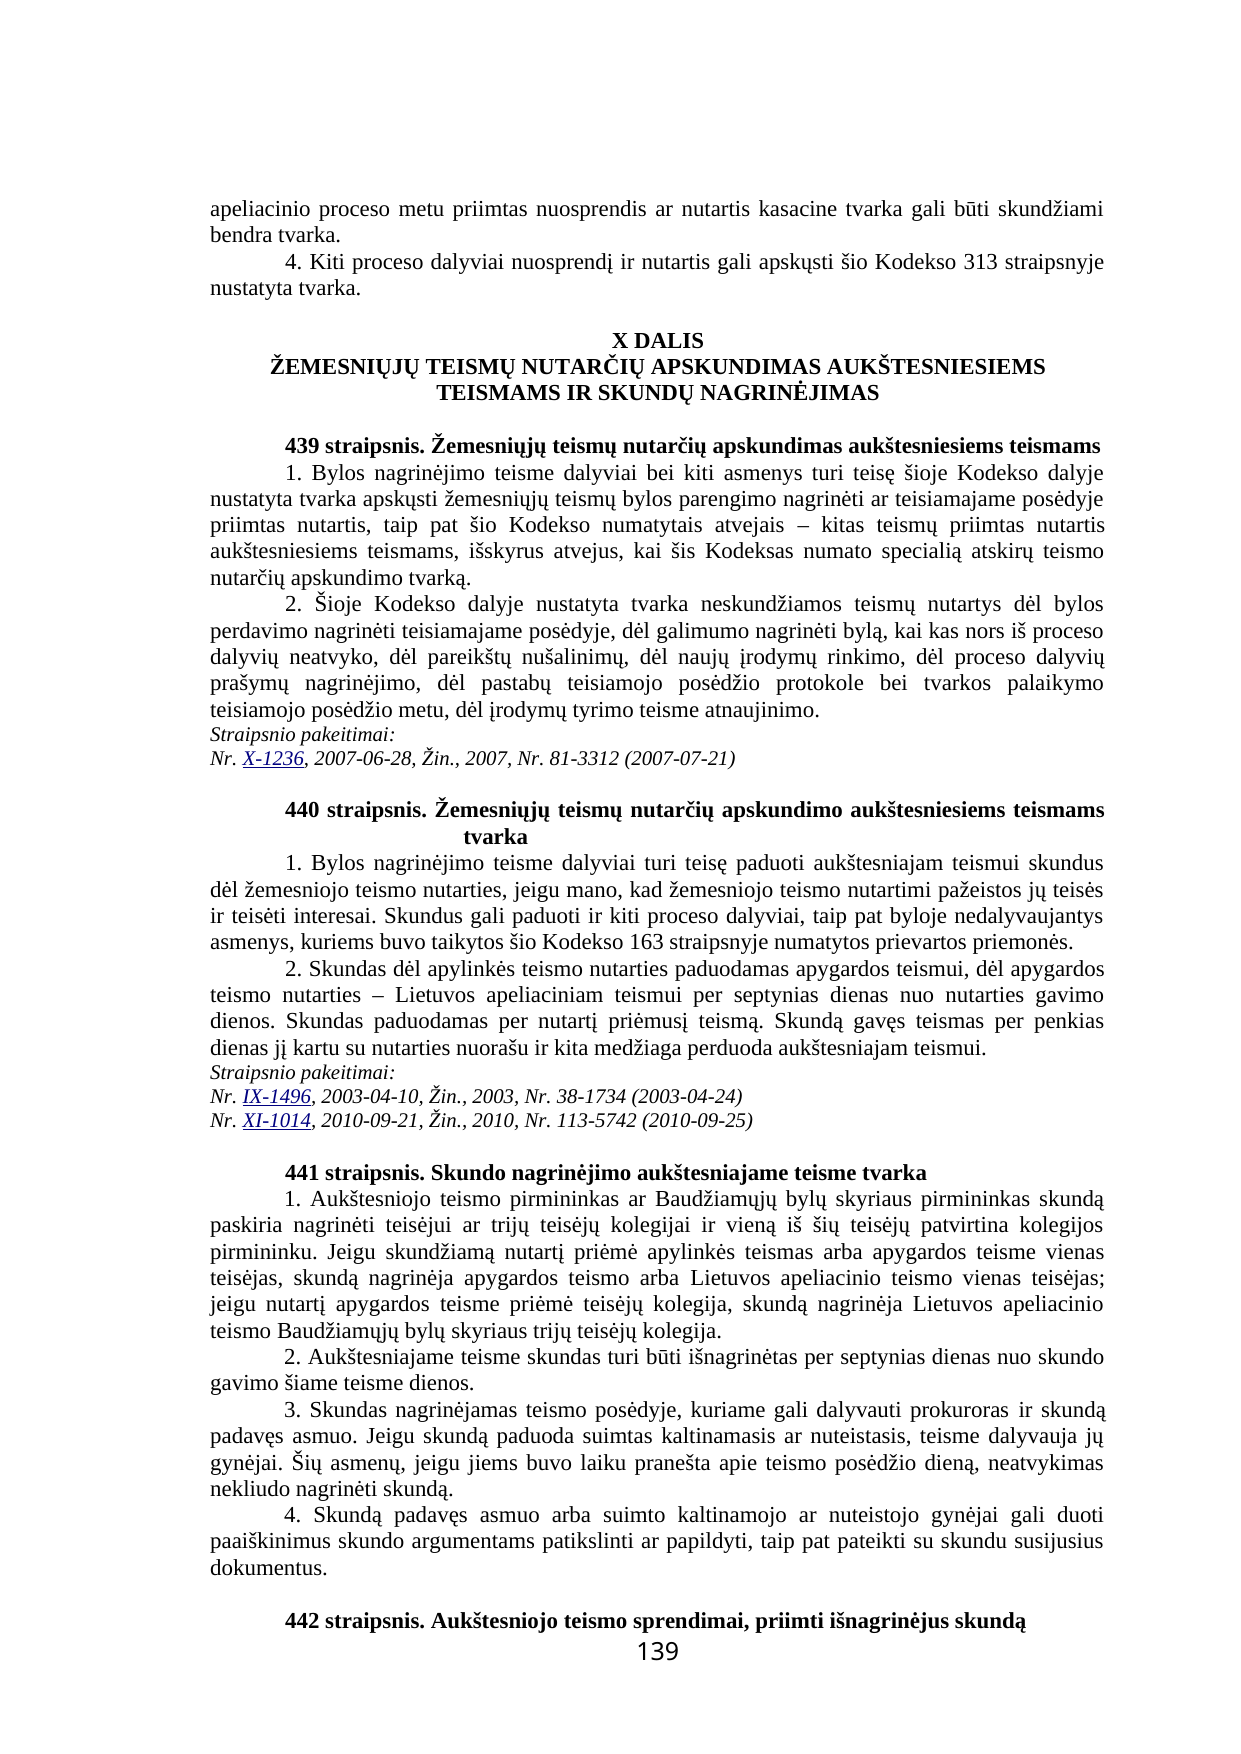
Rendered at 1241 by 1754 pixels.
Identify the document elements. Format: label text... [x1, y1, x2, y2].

text 2. Šioje Kodekso dalyje nustatyta tvarka neskundžiamos teismų nutartys dėl bylos perdavimo nagrinėti teisiamajame posėdyje, dėl galimumo nagrinėti bylą, kai kas nors iš proceso dalyvių neatvyko, dėl pareikštų nušalinimų, dėl naujų įrodymų rinkimo, dėl proceso dalyvių prašymų nagrinėjimo, dėl pastabų teisiamojo posėdžio protokole bei tvarkos palaikymo teisiamojo posėdžio metu, dėl įrodymų tyrimo teisme atnaujinimo. [210, 590, 1106, 722]
text Straipsnio pakeitimai: [210, 722, 1106, 746]
text 2. Skundas dėl apylinkės teismo nutarties paduodamas apygardos teismui, dėl apygardos teismo nutarties – Lietuvos apeliaciniam teismui per septynias dienas nuo nutarties gavimo dienos. Skundas paduodamas per nutartį priėmusį teismą. Skundą gavęs teismas per penkias dienas jį kartu su nutarties nuorašu ir kita medžiaga perduoda aukštesniajam teismui. [210, 955, 1106, 1060]
text Straipsnio pakeitimai: [210, 1060, 1106, 1084]
text Nr. XI-1014, 2010-09-21, Žin., 2010, Nr. 113-5742 (2010-09-25) [210, 1108, 1106, 1132]
text 439 straipsnis. Žemesniųjų teismų nutarčių apskundimas aukštesniesiems teismams [285, 432, 1106, 458]
text 3. Skundas nagrinėjamas teismo posėdyje, kuriame gali dalyvauti prokuroras ir skundą padavęs asmuo. Jeigu skundą paduoda suimtas kaltinamasis ar nuteistasis, teisme dalyvauja jų gynėjai. Šių asmenų, jeigu jiems buvo laiku pranešta apie teismo posėdžio dieną, neatvykimas nekliudo nagrinėti skundą. [210, 1396, 1106, 1501]
text 440 straipsnis. Žemesniųjų teismų nutarčių apskundimo aukštesniesiems teismams tvarka [285, 797, 1106, 849]
text 4. Kiti proceso dalyviai nuosprendį ir nutartis gali apskųsti šio Kodekso 313 straipsnyje nustatyta tvarka. [210, 248, 1106, 300]
subtitle X dalis [210, 327, 1106, 353]
text apeliacinio proceso metu priimtas nuosprendis ar nutartis kasacine tvarka gali būti skundžiami bendra tvarka. [210, 195, 1106, 248]
text 441 straipsnis. Skundo nagrinėjimo aukštesniajame teisme tvarka [210, 1159, 1106, 1185]
text Nr. X-1236, 2007-06-28, Žin., 2007, Nr. 81-3312 (2007-07-21) [210, 746, 1106, 770]
text 4. Skundą padavęs asmuo arba suimto kaltinamojo ar nuteistojo gynėjai gali duoti paaiškinimus skundo argumentams patikslinti ar papildyti, taip pat pateikti su skundu susijusius dokumentus. [210, 1501, 1106, 1580]
text 1. Aukštesniojo teismo pirmininkas ar Baudžiamųjų bylų skyriaus pirmininkas skundą paskiria nagrinėti teisėjui ar trijų teisėjų kolegijai ir vieną iš šių teisėjų patvirtina kolegijos pirmininku. Jeigu skundžiamą nutartį priėmė apylinkės teismas arba apygardos teisme vienas teisėjas, skundą nagrinėja apygardos teismo arba Lietuvos apeliacinio teismo vienas teisėjas; jeigu nutartį apygardos teisme priėmė teisėjų kolegija, skundą nagrinėja Lietuvos apeliacinio teismo Baudžiamųjų bylų skyriaus trijų teisėjų kolegija. [210, 1185, 1106, 1343]
text 442 straipsnis. Aukštesniojo teismo sprendimai, priimti išnagrinėjus skundą [285, 1607, 1106, 1633]
text 1. Bylos nagrinėjimo teisme dalyviai turi teisę paduoti aukštesniajam teismui skundus dėl žemesniojo teismo nutarties, jeigu mano, kad žemesniojo teismo nutartimi pažeistos jų teisės ir teisėti interesai. Skundus gali paduoti ir kiti proceso dalyviai, taip pat byloje nedalyvaujantys asmenys, kuriems buvo taikytos šio Kodekso 163 straipsnyje numatytos prievartos priemonės. [210, 849, 1106, 955]
text Nr. IX-1496, 2003-04-10, Žin., 2003, Nr. 38-1734 (2003-04-24) [210, 1084, 1106, 1108]
text 1. Bylos nagrinėjimo teisme dalyviai bei kiti asmenys turi teisę šioje Kodekso dalyje nustatyta tvarka apskųsti žemesniųjų teismų bylos parengimo nagrinėti ar teisiamajame posėdyje priimtas nutartis, taip pat šio Kodekso numatytais atvejais – kitas teismų priimtas nutartis aukštesniesiems teismams, išskyrus atvejus, kai šis Kodeksas numato specialią atskirų teismo nutarčių apskundimo tvarką. [210, 458, 1106, 590]
text Žemesniųjų teismų nutarčių apskundimas aukštesniesiems teismams ir skundų nagrinėjimas [210, 353, 1106, 406]
text 2. Aukštesniajame teisme skundas turi būti išnagrinėtas per septynias dienas nuo skundo gavimo šiame teisme dienos. [210, 1343, 1106, 1396]
